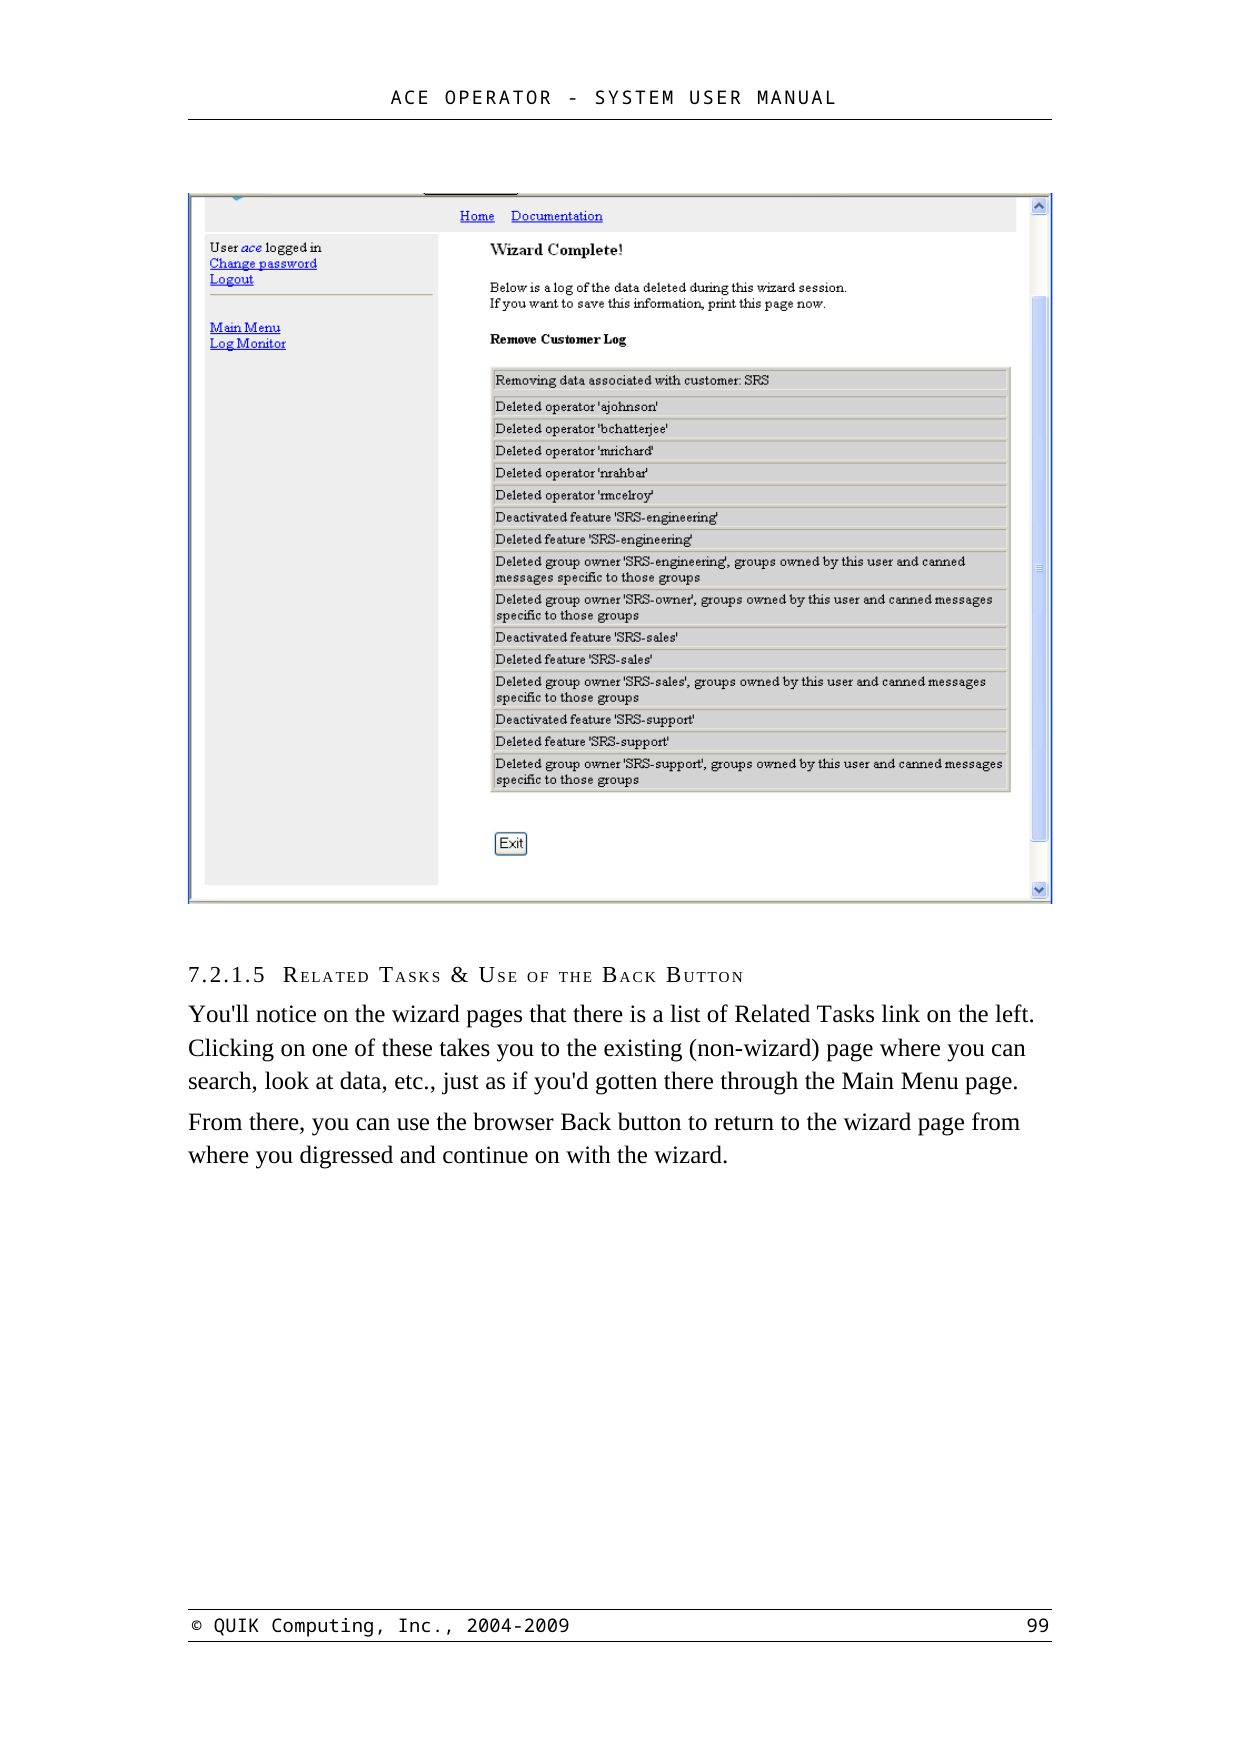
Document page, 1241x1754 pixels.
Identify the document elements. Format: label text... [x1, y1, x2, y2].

text From there, you can use the browser Back button to return to the wizard page from where you digressed and continue on with the wizard. [188, 1108, 1052, 1169]
text You'll notice on the wizard pages that there is a list of Related Tasks link on the left. Clicking on one of these takes you to the existing (non-wizard) page where you can search, look at data, etc., just as if you'd gotten there through the Main Menu page. [188, 1000, 1052, 1095]
picture [187, 193, 1053, 904]
subtitle Related Tasks & Use of the Back Button [188, 962, 1052, 988]
